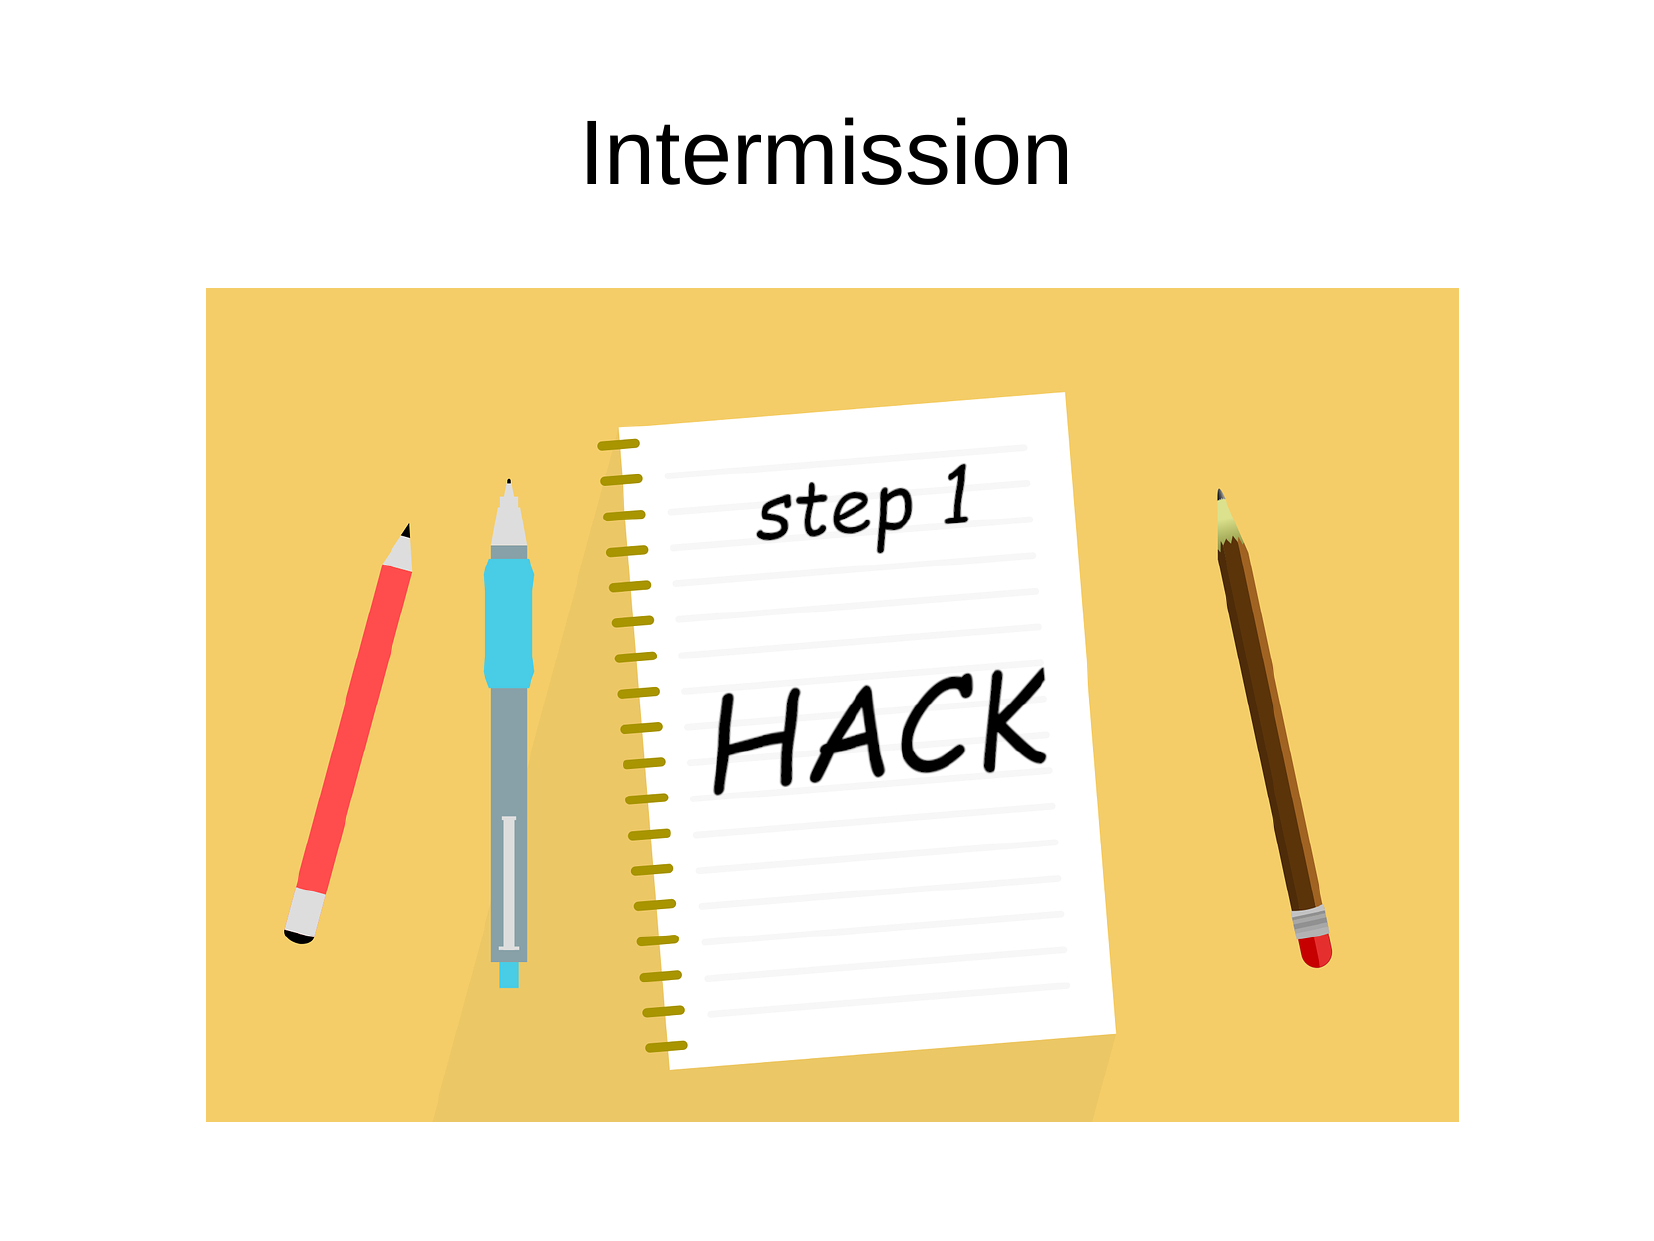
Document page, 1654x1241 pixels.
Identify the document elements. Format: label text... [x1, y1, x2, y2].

picture [206, 288, 1459, 1123]
title Intermission [82, 49, 1571, 257]
